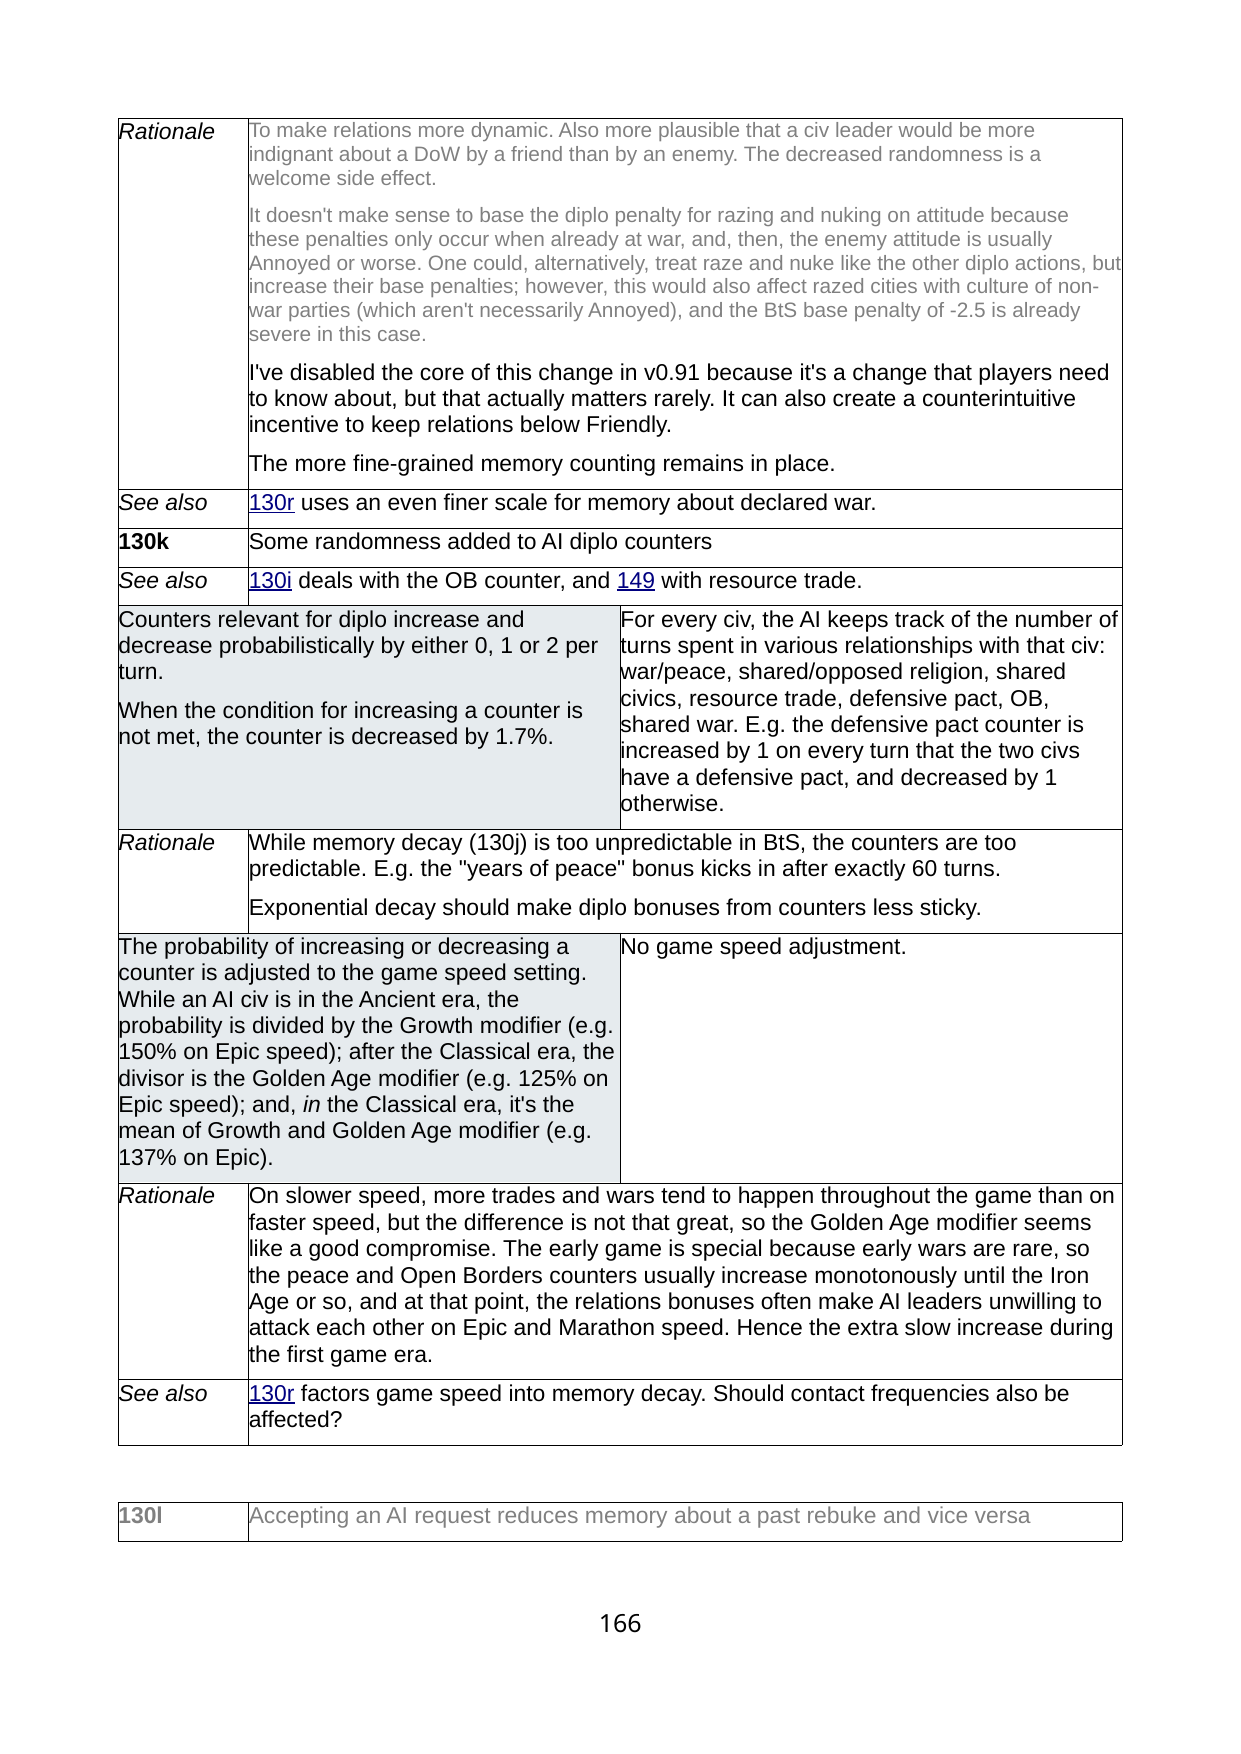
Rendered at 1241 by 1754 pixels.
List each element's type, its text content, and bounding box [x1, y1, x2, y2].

table_cell 130i deals with the OB counter, and 149 with resource trade. [249, 568, 1122, 605]
table_cell No game speed adjustment. [621, 934, 1122, 1182]
table_cell 130r uses an even finer scale for memory about declared war. [249, 490, 1122, 528]
table_cell To make relations more dynamic. Also more plausible that a civ leader would be more indignant about a DoW by a friend than by an enemy. The decreased randomness is a welcome side effect. It doesn't make sense to base the diplo penalty for razing and nuking on attitude because these penalties only occur when already at war, and, then, the enemy attitude is usually Annoyed or worse. One could, alternatively, treat raze and nuke like the other diplo actions, but increase their base penalties; however, this would also affect razed cities with culture of non-war parties (which aren't necessarily Annoyed), and the BtS base penalty of -2.5 is already severe in this case. I've disabled the core of this change in v0.91 because it's a change that players need to know about, but that actually matters rarely. It can also create a counterintuitive incentive to keep relations below Friendly. The more fine-grained memory counting remains in place. [249, 119, 1122, 489]
table_cell 130r factors game speed into memory decay. Should contact frequencies also be affected? [249, 1380, 1122, 1444]
table_cell See also [119, 568, 248, 605]
table_cell Rationale [119, 1184, 248, 1379]
table_cell Counters relevant for diplo increase and decrease probabilistically by either 0, 1 or 2 per turn. When the condition for increasing a counter is not met, the counter is decreased by 1.7%. [119, 606, 620, 829]
table_cell See also [119, 490, 248, 528]
table_cell The probability of increasing or decreasing a counter is adjusted to the game speed setting. While an AI civ is in the Ancient era, the probability is divided by the Growth modifier (e.g. 150% on Epic speed); after the Classical era, the divisor is the Golden Age modifier (e.g. 125% on Epic speed); and, in the Classical era, it's the mean of Growth and Golden Age modifier (e.g. 137% on Epic). [119, 934, 620, 1182]
table_cell Rationale [119, 119, 248, 489]
table_cell For every civ, the AI keeps track of the number of turns spent in various relationships with that civ: war/peace, shared/opposed religion, shared civics, resource trade, defensive pact, OB, shared war. E.g. the defensive pact counter is increased by 1 on every turn that the two civs have a defensive pact, and decreased by 1 otherwise. [621, 606, 1122, 829]
table_cell While memory decay (130j) is too unpredictable in BtS, the counters are too predictable. E.g. the "years of peace" bonus kicks in after exactly 60 turns. Exponential decay should make diplo bonuses from counters less sticky. [249, 830, 1122, 933]
table_header 130l [119, 1503, 248, 1541]
table_cell Rationale [119, 830, 248, 933]
table_cell 130k [119, 529, 248, 567]
table_cell On slower speed, more trades and wars tend to happen throughout the game than on faster speed, but the difference is not that great, so the Golden Age modifier seems like a good compromise. The early game is special because early wars are rare, so the peace and Open Borders counters usually increase monotonously until the Iron Age or so, and at that point, the relations bonuses often make AI leaders unwilling to attack each other on Epic and Marathon speed. Hence the extra slow increase during the first game era. [249, 1184, 1122, 1379]
table_header Accepting an AI request reduces memory about a past rebuke and vice versa [249, 1503, 1122, 1541]
table_cell Some randomness added to AI diplo counters [249, 529, 1122, 567]
table_cell See also [119, 1380, 248, 1444]
